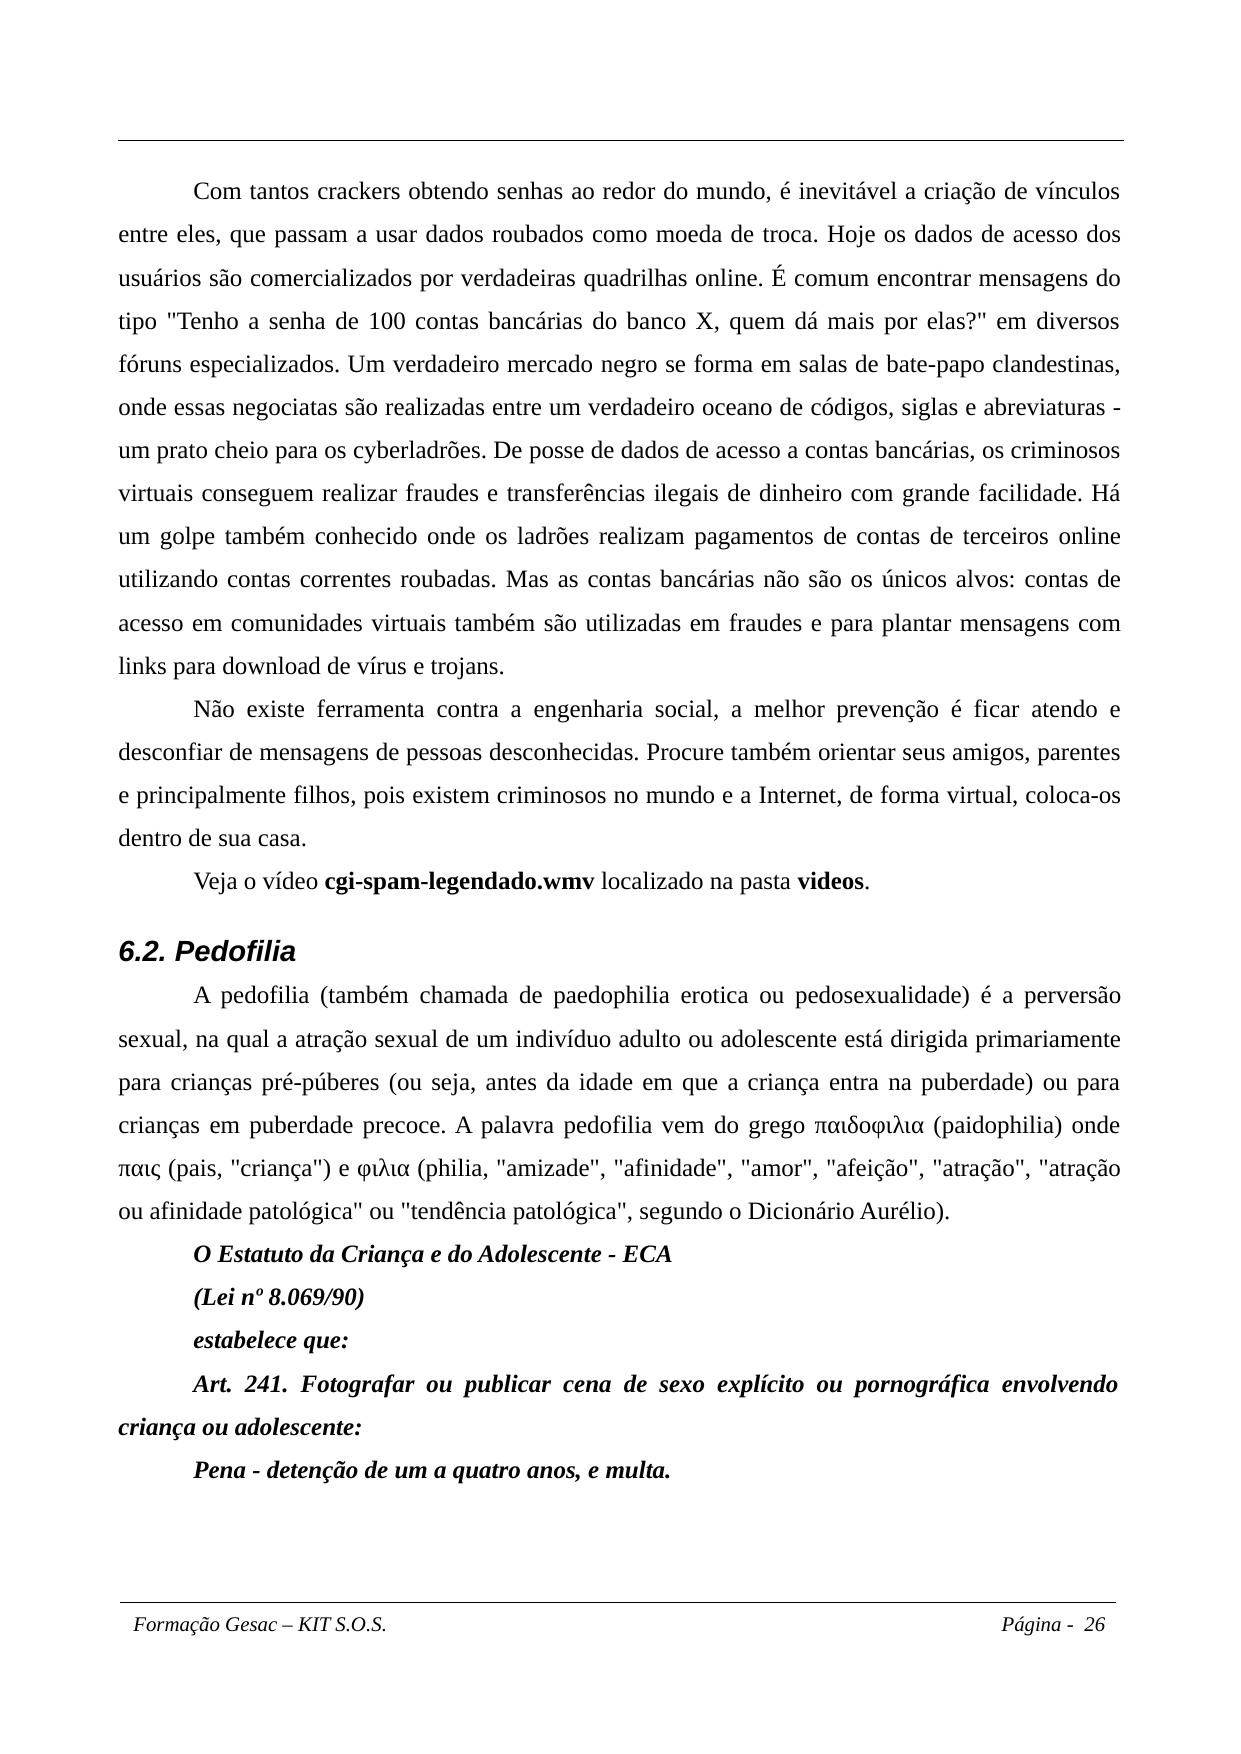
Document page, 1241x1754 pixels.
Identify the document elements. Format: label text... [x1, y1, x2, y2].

subtitle 6.2. Pedofilia [118, 934, 1122, 968]
text Com tantos crackers obtendo senhas ao redor do mundo, é inevitável a criação de vínculos entre eles, que passam a usar dados roubados como moeda de troca. Hoje os dados de acesso dos usuários são comercializados por verdadeiras quadrilhas online. É comum encontrar mensagens do tipo "Tenho a senha de 100 contas bancárias do banco X, quem dá mais por elas?" em diversos fóruns especializados. Um verdadeiro mercado negro se forma em salas de bate-papo clandestinas, onde essas negociatas são realizadas entre um verdadeiro oceano de códigos, siglas e abreviaturas - um prato cheio para os cyberladrões. De posse de dados de acesso a contas bancárias, os criminosos virtuais conseguem realizar fraudes e transferências ilegais de dinheiro com grande facilidade. Há um golpe também conhecido onde os ladrões realizam pagamentos de contas de terceiros online utilizando contas correntes roubadas. Mas as contas bancárias não são os únicos alvos: contas de acesso em comunidades virtuais também são utilizadas em fraudes e para plantar mensagens com links para download de vírus e trojans. [118, 176, 1122, 679]
text Pena - detenção de um a quatro anos, e multa. [118, 1455, 1122, 1484]
text Não existe ferramenta contra a engenharia social, a melhor prevenção é ficar atendo e desconfiar de mensagens de pessoas desconhecidas. Procure também orientar seus amigos, parentes e principalmente filhos, pois existem criminosos no mundo e a Internet, de forma virtual, coloca-os dentro de sua casa. [118, 694, 1122, 852]
text O Estatuto da Criança e do Adolescente - ECA [118, 1239, 1122, 1268]
text (Lei nº 8.069/90) [118, 1282, 1122, 1311]
text A pedofilia (também chamada de paedophilia erotica ou pedosexualidade) é a perversão sexual, na qual a atração sexual de um indivíduo adulto ou adolescente está dirigida primariamente para crianças pré-púberes (ou seja, antes da idade em que a criança entra na puberdade) ou para crianças em puberdade precoce. A palavra pedofilia vem do grego παιδοφιλια (paidophilia) onde παις (pais, "criança") e φιλια (philia, "amizade", "afinidade", "amor", "afeição", "atração", "atração ou afinidade patológica" ou "tendência patológica", segundo o Dicionário Aurélio). [118, 981, 1122, 1225]
text Veja o vídeo cgi-spam-legendado.wmv localizado na pasta videos. [118, 866, 1122, 895]
text Art. 241. Fotografar ou publicar cena de sexo explícito ou pornográfica envolvendo criança ou adolescente: [118, 1369, 1122, 1441]
text estabelece que: [118, 1326, 1122, 1354]
